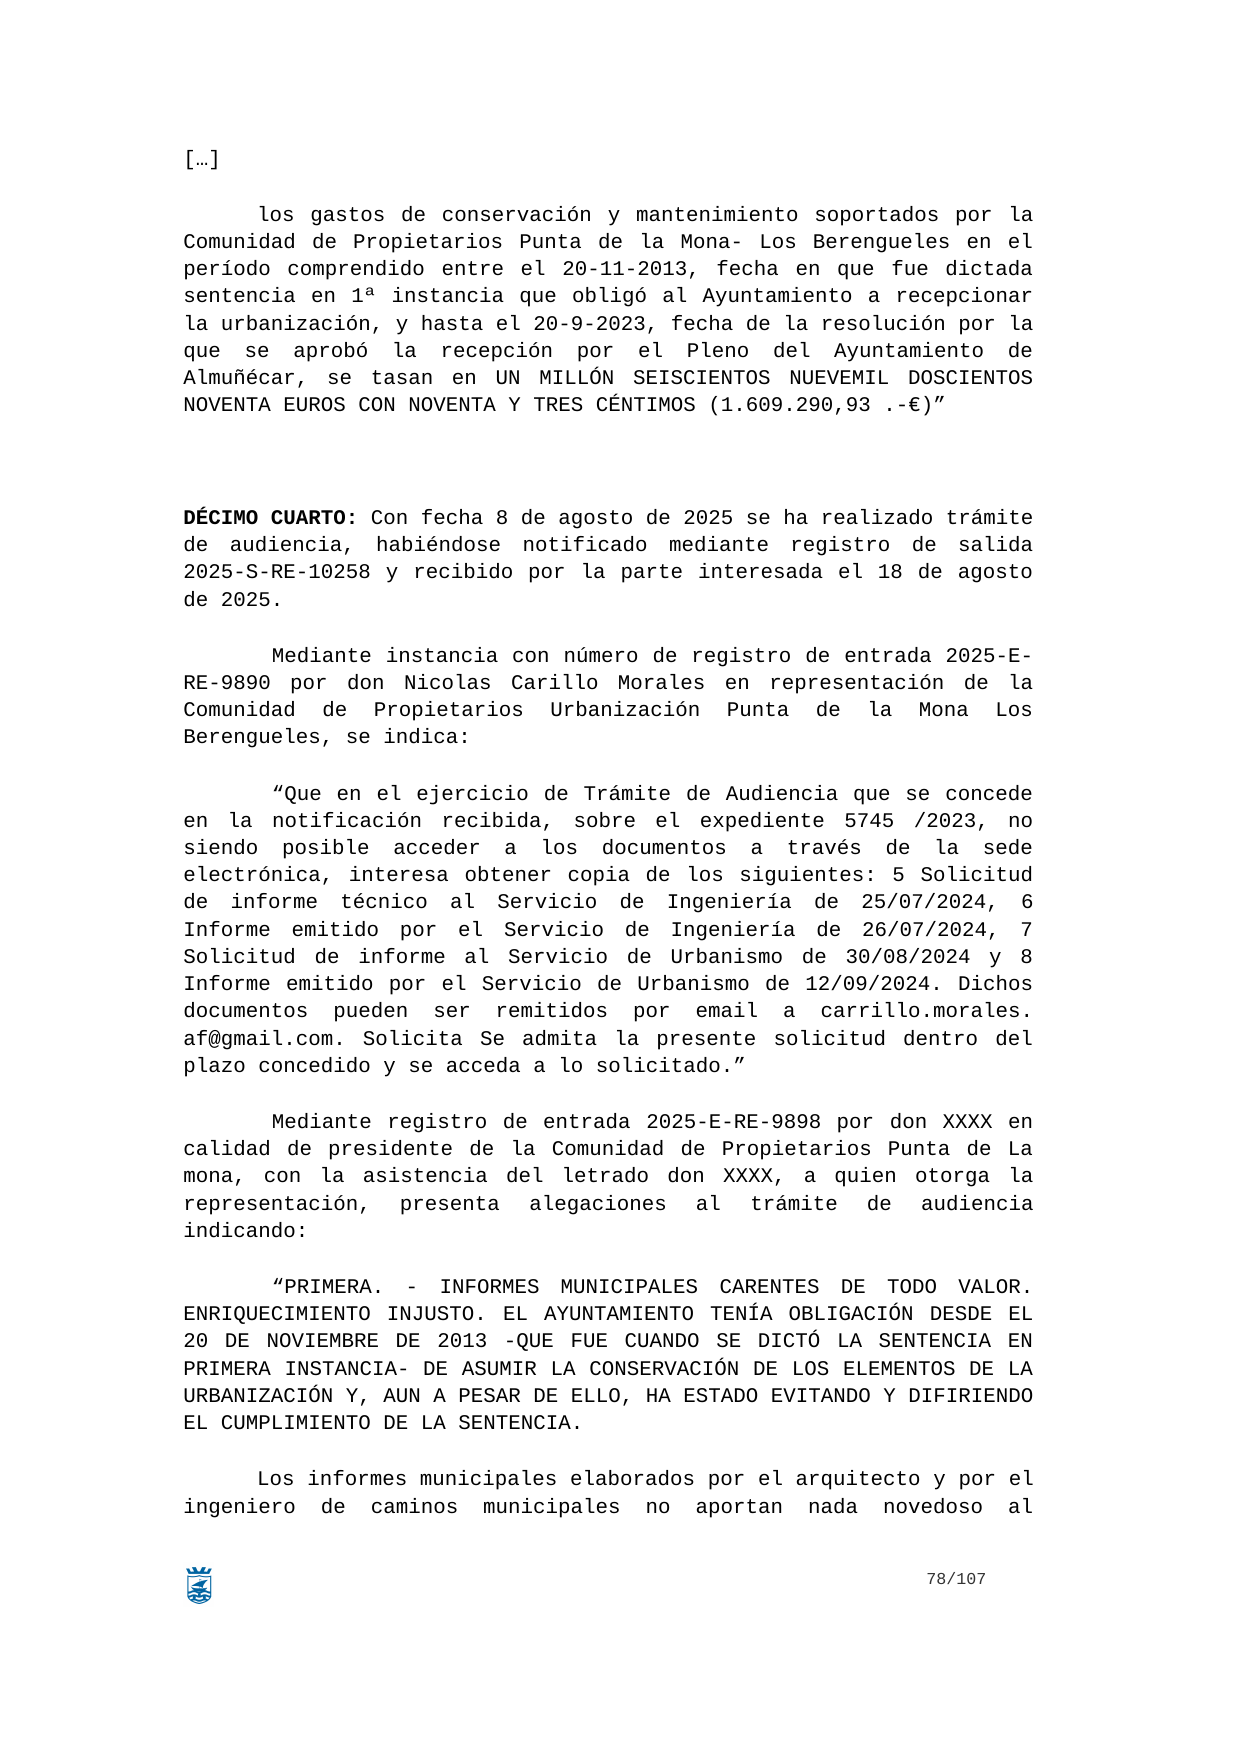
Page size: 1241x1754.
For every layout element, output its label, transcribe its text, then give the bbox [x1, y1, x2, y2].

text los gastos de conservación y mantenimiento soportados por la Comunidad de Propietarios Punta de la Mona- Los Berengueles en el período comprendido entre el 20-11-2013, fecha en que fue dictada sentencia en 1ª instancia que obligó al Ayuntamiento a recepcionar la urbanización, y hasta el 20-9-2023, fecha de la resolución por la que se aprobó la recepción por el Pleno del Ayuntamiento de Almuñécar, se tasan en UN MILLÓN SEISCIENTOS NUEVEMIL DOSCIENTOS NOVENTA EUROS CON NOVENTA Y TRES CÉNTIMOS (1.609.290,93 .-€)” [183, 204, 1033, 418]
picture [183, 1562, 214, 1607]
text DÉCIMO CUARTO: Con fecha 8 de agosto de 2025 se ha realizado trámite de audiencia, habiéndose notificado mediante registro de salida 2025-S-RE-10258 y recibido por la parte interesada el 18 de agosto de 2025. [183, 507, 1033, 612]
text […] [183, 148, 1033, 171]
text Los informes municipales elaborados por el arquitecto y por el ingeniero de caminos municipales no aportan nada novedoso al [183, 1468, 1033, 1519]
text “Que en el ejercicio de Trámite de Audiencia que se concede en la notificación recibida, sobre el expediente 5745 /2023, no siendo posible acceder a los documentos a través de la sede electrónica, interesa obtener copia de los siguientes: 5 Solicitud de informe técnico al Servicio de Ingeniería de 25/07/2024, 6 Informe emitido por el Servicio de Ingeniería de 26/07/2024, 7 Solicitud de informe al Servicio de Urbanismo de 30/08/2024 y 8 Informe emitido por el Servicio de Urbanismo de 12/09/2024. Dichos documentos pueden ser remitidos por email a carrillo.morales. af@gmail.com. Solicita Se admita la presente solicitud dentro del plazo concedido y se acceda a lo solicitado.” [183, 783, 1033, 1078]
text “PRIMERA. - INFORMES MUNICIPALES CARENTES DE TODO VALOR. ENRIQUECIMIENTO INJUSTO. EL AYUNTAMIENTO TENÍA OBLIGACIÓN DESDE EL 20 DE NOVIEMBRE DE 2013 -QUE FUE CUANDO SE DICTÓ LA SENTENCIA EN PRIMERA INSTANCIA- DE ASUMIR LA CONSERVACIÓN DE LOS ELEMENTOS DE LA URBANIZACIÓN Y, AUN A PESAR DE ELLO, HA ESTADO EVITANDO Y DIFIRIENDO EL CUMPLIMIENTO DE LA SENTENCIA. [183, 1276, 1033, 1436]
text Mediante registro de entrada 2025-E-RE-9898 por don XXXX en calidad de presidente de la Comunidad de Propietarios Punta de La mona, con la asistencia del letrado don XXXX, a quien otorga la representación, presenta alegaciones al trámite de audiencia indicando: [183, 1111, 1033, 1243]
text Mediante instancia con número de registro de entrada 2025-E-RE-9890 por don Nicolas Carillo Morales en representación de la Comunidad de Propietarios Urbanización Punta de la Mona Los Berengueles, se indica: [183, 645, 1033, 750]
